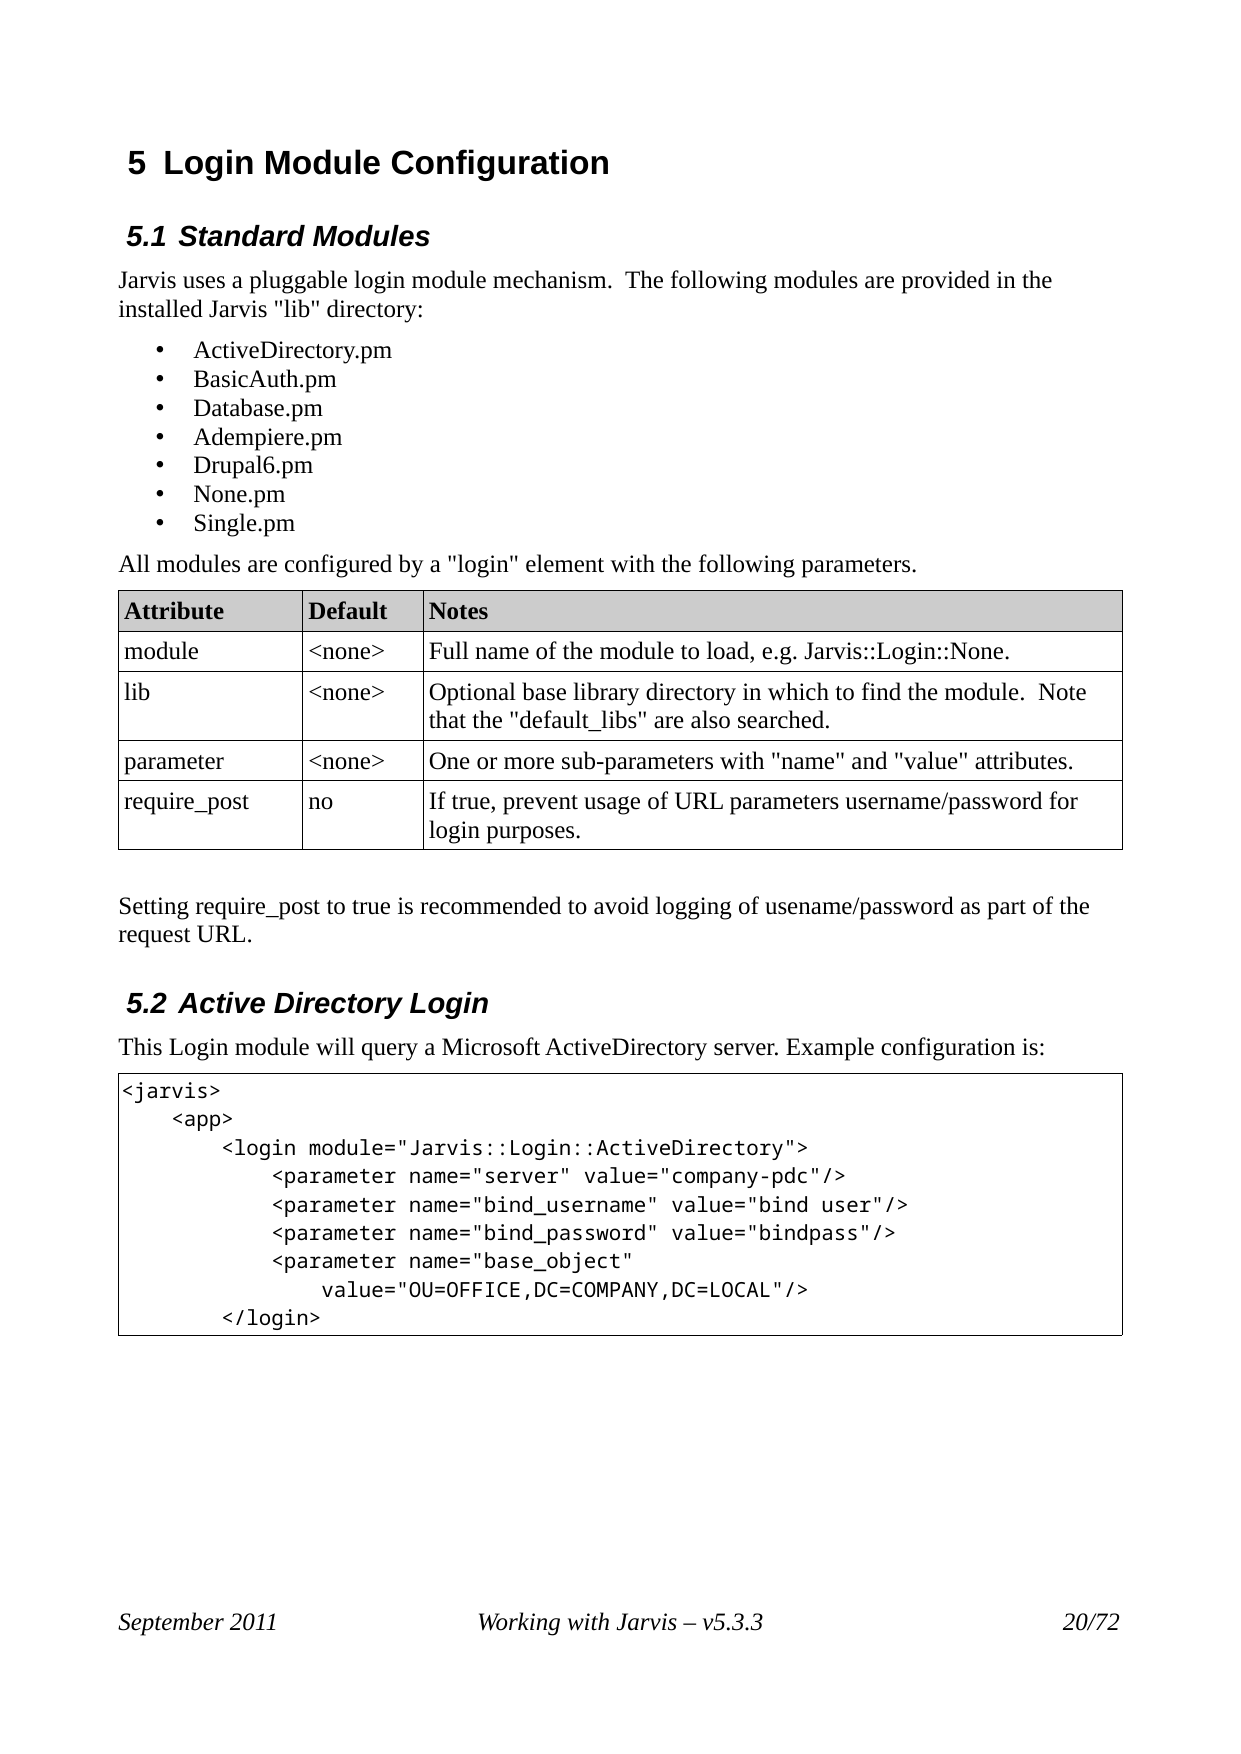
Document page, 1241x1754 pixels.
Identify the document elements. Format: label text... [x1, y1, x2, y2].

list Adempiere.pm [156, 422, 1122, 450]
text </login> [119, 1301, 1122, 1335]
table_header Attribute [119, 591, 302, 631]
table_header Notes [424, 591, 1122, 631]
table_cell <none> [303, 741, 423, 780]
text <jarvis> [119, 1074, 1122, 1101]
text <parameter name="bind_password" value="bindpass"/> [119, 1215, 1122, 1244]
text <login module="Jarvis::Login::ActiveDirectory"> [119, 1130, 1122, 1158]
table_cell Optional base library directory in which to find the module. Note that the "default_libs" are also searched. [424, 672, 1122, 740]
subtitle Standard Modules [118, 219, 1122, 253]
table_cell module [119, 632, 302, 671]
text <parameter name="server" value="company-pdc"/> [119, 1158, 1122, 1187]
text value="OU=OFFICE,DC=COMPANY,DC=LOCAL"/> [119, 1272, 1122, 1301]
list None.pm [156, 479, 1122, 508]
list ActiveDirectory.pm [156, 335, 1122, 364]
table_header Default [303, 591, 423, 631]
subtitle Active Directory Login [118, 986, 1122, 1019]
text <parameter name="bind_username" value="bind user"/> [119, 1187, 1122, 1215]
table_cell If true, prevent usage of URL parameters username/password for login purposes. [424, 781, 1122, 849]
list Single.pm [156, 508, 1122, 537]
list BasicAuth.pm [156, 364, 1122, 393]
table_cell <none> [303, 672, 423, 740]
table_cell no [303, 781, 423, 849]
list Database.pm [156, 393, 1122, 422]
list Drupal6.pm [156, 450, 1122, 479]
text All modules are configured by a "login" element with the following parameters. [118, 549, 1122, 578]
table_cell lib [119, 672, 302, 740]
table_cell One or more sub-parameters with "name" and "value" attributes. [424, 741, 1122, 780]
table_cell parameter [119, 741, 302, 780]
text <app> [119, 1101, 1122, 1130]
text This Login module will query a Microsoft ActiveDirectory server. Example configuration is: [118, 1032, 1122, 1061]
subtitle Login Module Configuration [118, 143, 1122, 182]
text Jarvis uses a pluggable login module mechanism. The following modules are provided in the installed Jarvis "lib" directory: [118, 265, 1122, 323]
text Setting require_post to true is recommended to avoid logging of usename/password as part of the request URL. [118, 891, 1122, 948]
table_cell require_post [119, 781, 302, 849]
table_cell Full name of the module to load, e.g. Jarvis::Login::None. [424, 632, 1122, 671]
text <parameter name="base_object" [119, 1244, 1122, 1272]
table_cell <none> [303, 632, 423, 671]
